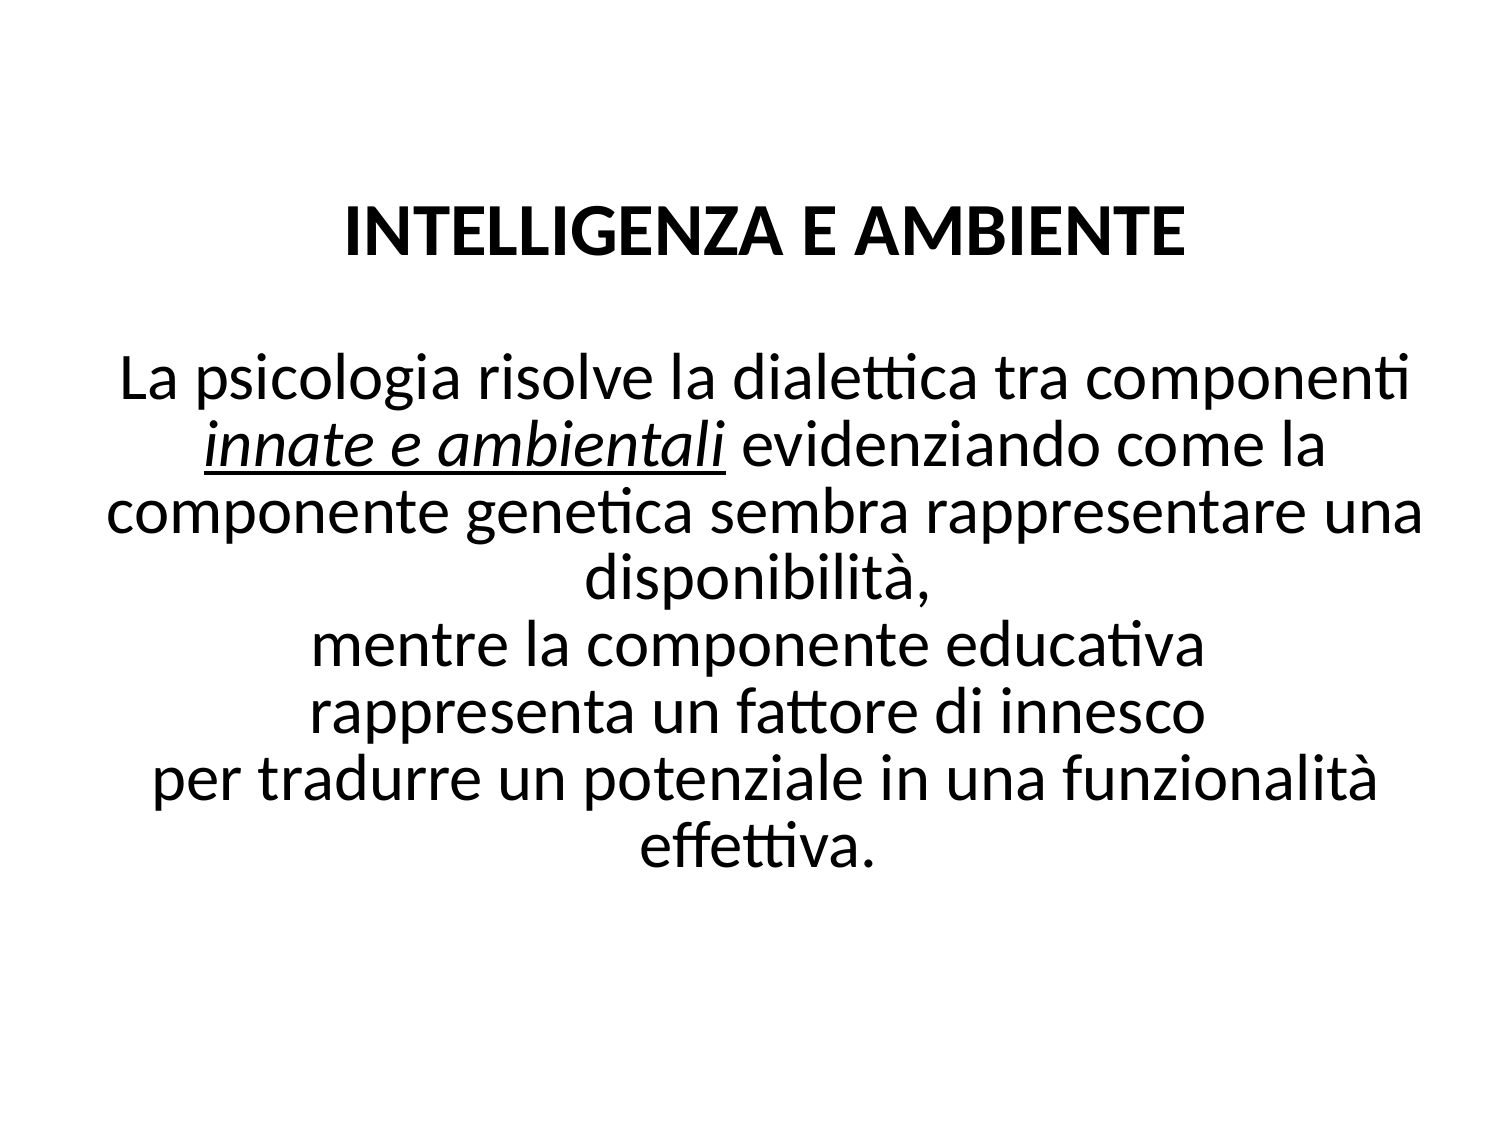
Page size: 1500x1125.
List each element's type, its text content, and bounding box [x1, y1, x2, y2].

title INTELLIGENZA E AMBIENTE La psicologia risolve la dialettica tra componenti innate e ambientali evidenziando come la componente genetica sembra rappresentare una disponibilità, mentre la componente educativa rappresenta un fattore di innesco per tradurre un potenziale in una funzionalità effettiva. [91, 114, 1441, 1052]
